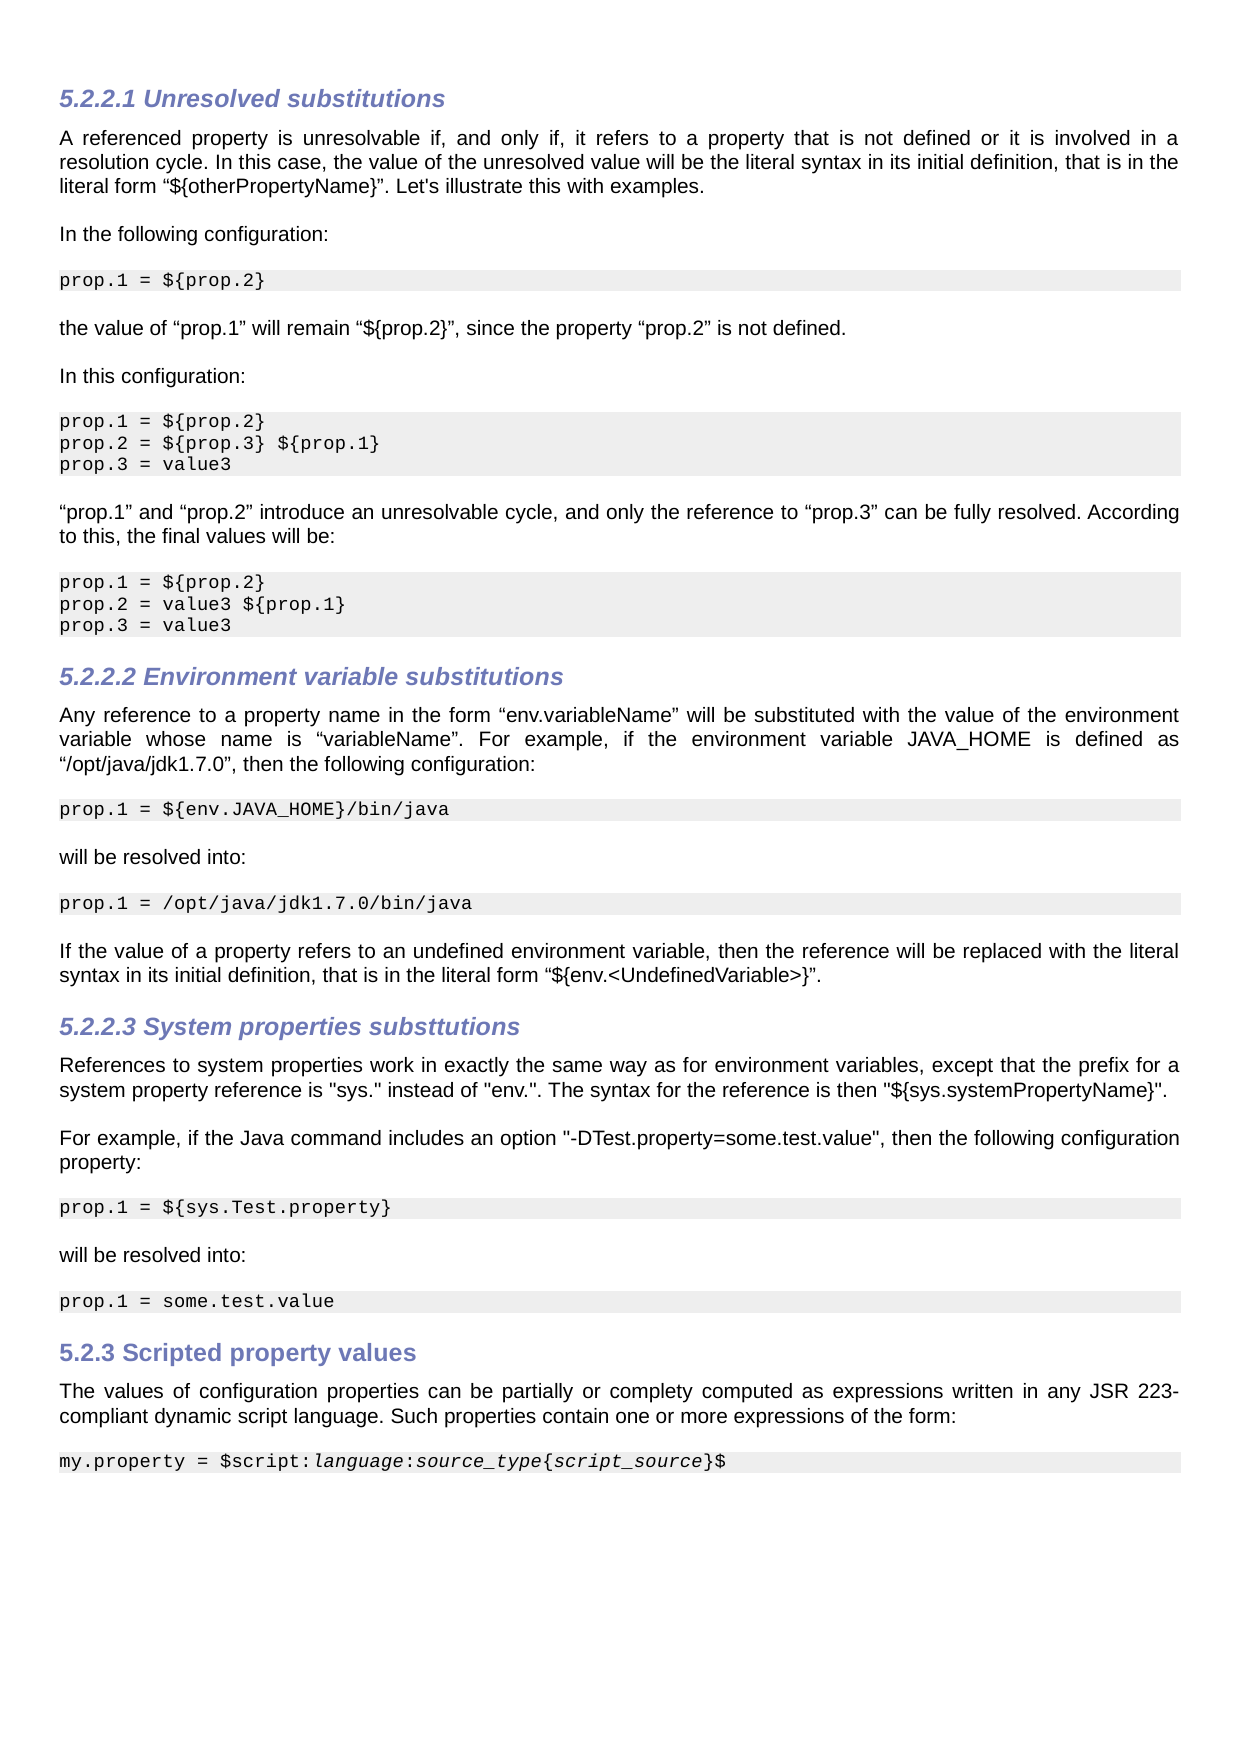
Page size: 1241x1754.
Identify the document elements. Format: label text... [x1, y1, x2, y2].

text If the value of a property refers to an undefined environment variable, then the reference will be replaced with the literal syntax in its initial definition, that is in the literal form “${env.<UndefinedVariable>}”. [59, 939, 1181, 987]
text In the following configuration: [59, 222, 1181, 246]
text Any reference to a property name in the form “env.variableName” will be substituted with the value of the environment variable whose name is “variableName”. For example, if the environment variable JAVA_HOME is defined as “/opt/java/jdk1.7.0”, then the following configuration: [59, 703, 1181, 776]
subtitle Unresolved substitutions [59, 84, 1181, 113]
text In this configuration: [59, 364, 1181, 388]
subtitle System properties substtutions [59, 1012, 1181, 1041]
text prop.3 = value3 [59, 615, 1181, 637]
text For example, if the Java command includes an option "-DTest.property=some.test.value", then the following configuration property: [59, 1126, 1181, 1174]
text prop.2 = ${prop.3} ${prop.1} [59, 433, 1181, 455]
text The values of configuration properties can be partially or complety computed as expressions written in any JSR 223-compliant dynamic script language. Such properties contain one or more expressions of the form: [59, 1379, 1181, 1428]
text my.property = $script:language:source_type{script_source}$ [59, 1452, 1181, 1473]
text prop.1 = ${env.JAVA_HOME}/bin/java [59, 799, 1181, 821]
subtitle Environment variable substitutions [59, 662, 1181, 691]
text prop.1 = ${prop.2} [59, 412, 1181, 433]
text prop.1 = ${prop.2} [59, 270, 1181, 291]
text prop.1 = some.test.value [59, 1291, 1181, 1313]
text prop.1 = ${prop.2} [59, 572, 1181, 594]
text prop.3 = value3 [59, 455, 1181, 476]
text prop.2 = value3 ${prop.1} [59, 594, 1181, 615]
text will be resolved into: [59, 1243, 1181, 1267]
subtitle Scripted property values [59, 1338, 1181, 1367]
text References to system properties work in exactly the same way as for environment variables, except that the prefix for a system property reference is "sys." instead of "env.". The syntax for the reference is then "${sys.systemPropertyName}". [59, 1053, 1181, 1102]
text “prop.1” and “prop.2” introduce an unresolvable cycle, and only the reference to “prop.3” can be fully resolved. According to this, the final values will be: [59, 500, 1181, 548]
text will be resolved into: [59, 845, 1181, 869]
text A referenced property is unresolvable if, and only if, it refers to a property that is not defined or it is involved in a resolution cycle. In this case, the value of the unresolved value will be the literal syntax in its initial definition, that is in the literal form “${otherPropertyName}”. Let's illustrate this with examples. [59, 126, 1181, 198]
text prop.1 = ${sys.Test.property} [59, 1198, 1181, 1219]
text prop.1 = /opt/java/jdk1.7.0/bin/java [59, 893, 1181, 915]
text the value of “prop.1” will remain “${prop.2}”, since the property “prop.2” is not defined. [59, 316, 1181, 339]
